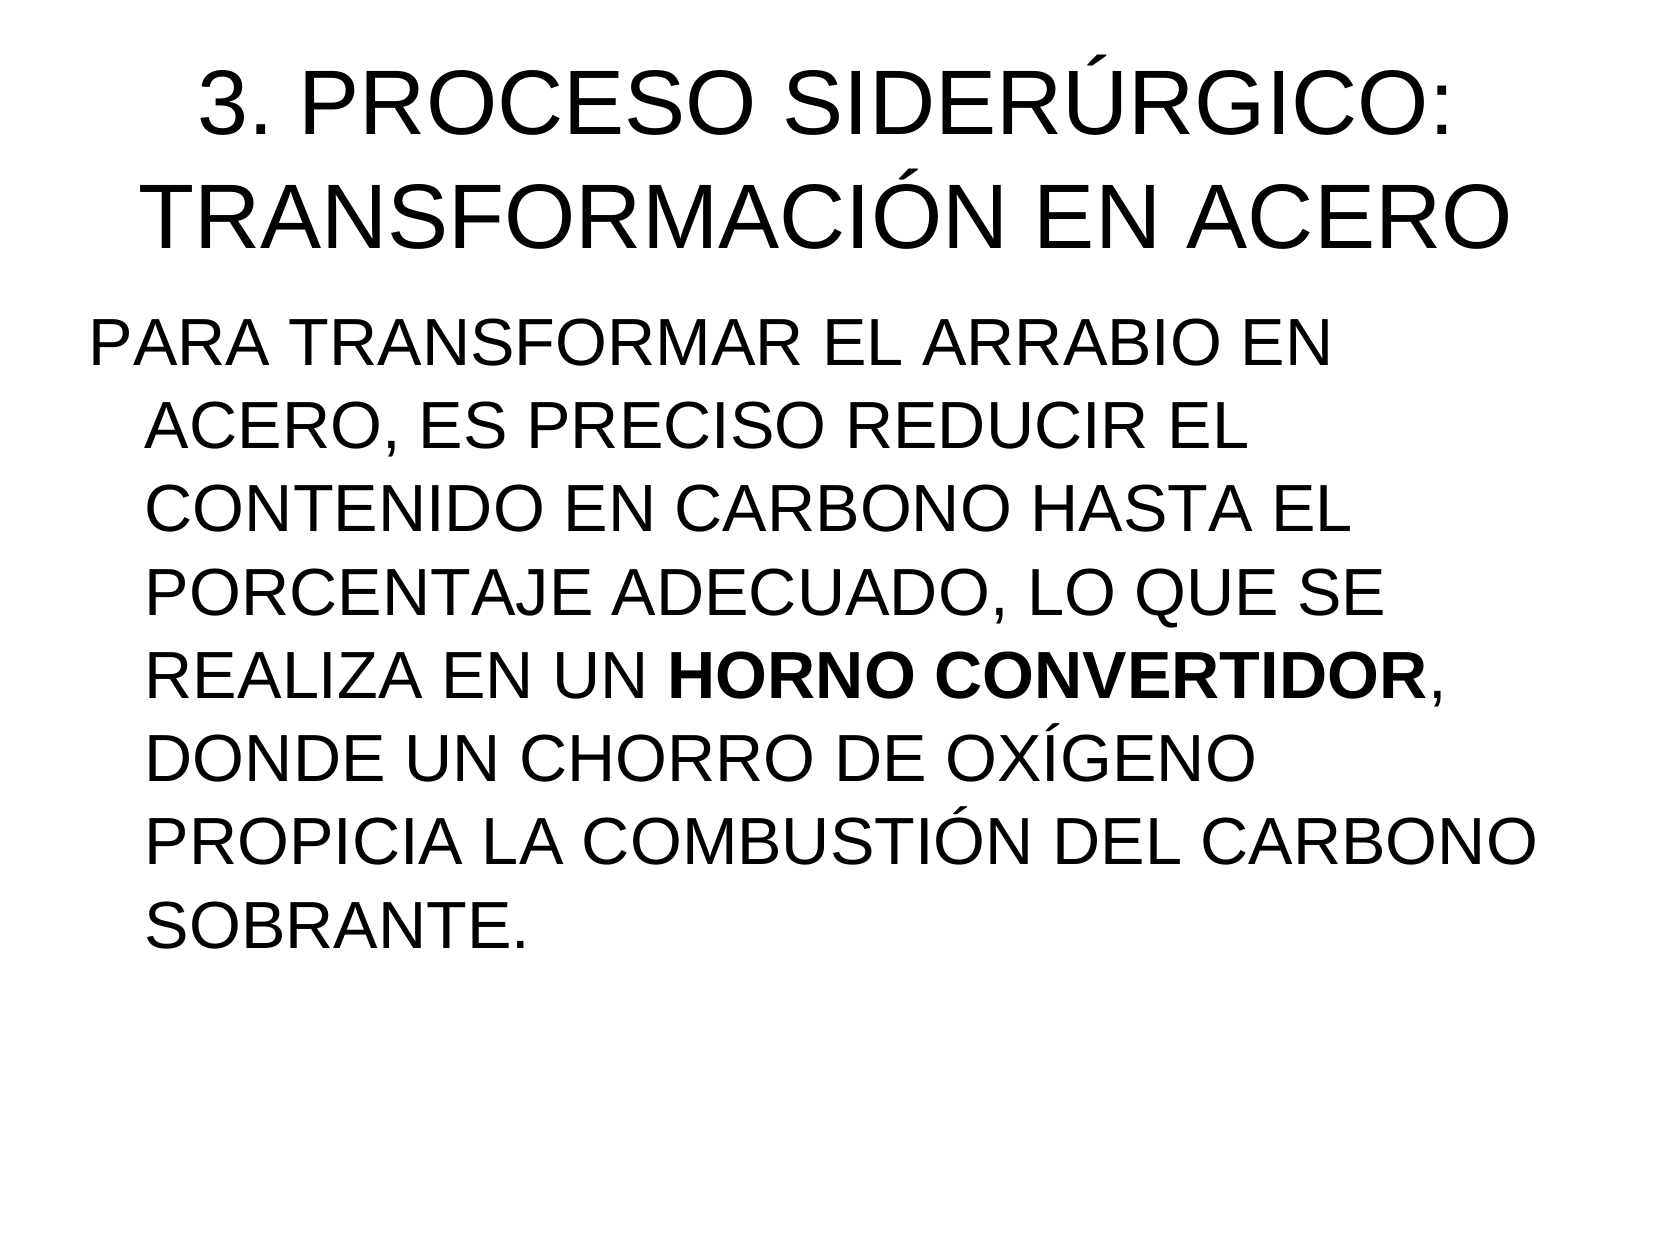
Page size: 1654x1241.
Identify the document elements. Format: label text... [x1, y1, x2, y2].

title 3. PROCESO SIDERÚRGICO: TRANSFORMACIÓN EN ACERO [82, 38, 1571, 268]
list PARA TRANSFORMAR EL ARRABIO EN ACERO, ES PRECISO REDUCIR EL CONTENIDO EN CARBONO HASTA EL PORCENTAJE ADECUADO, LO QUE SE REALIZA EN UN HORNO CONVERTIDOR, DONDE UN CHORRO DE OXÍGENO PROPICIA LA COMBUSTIÓN DEL CARBONO SOBRANTE. [88, 295, 1577, 1114]
